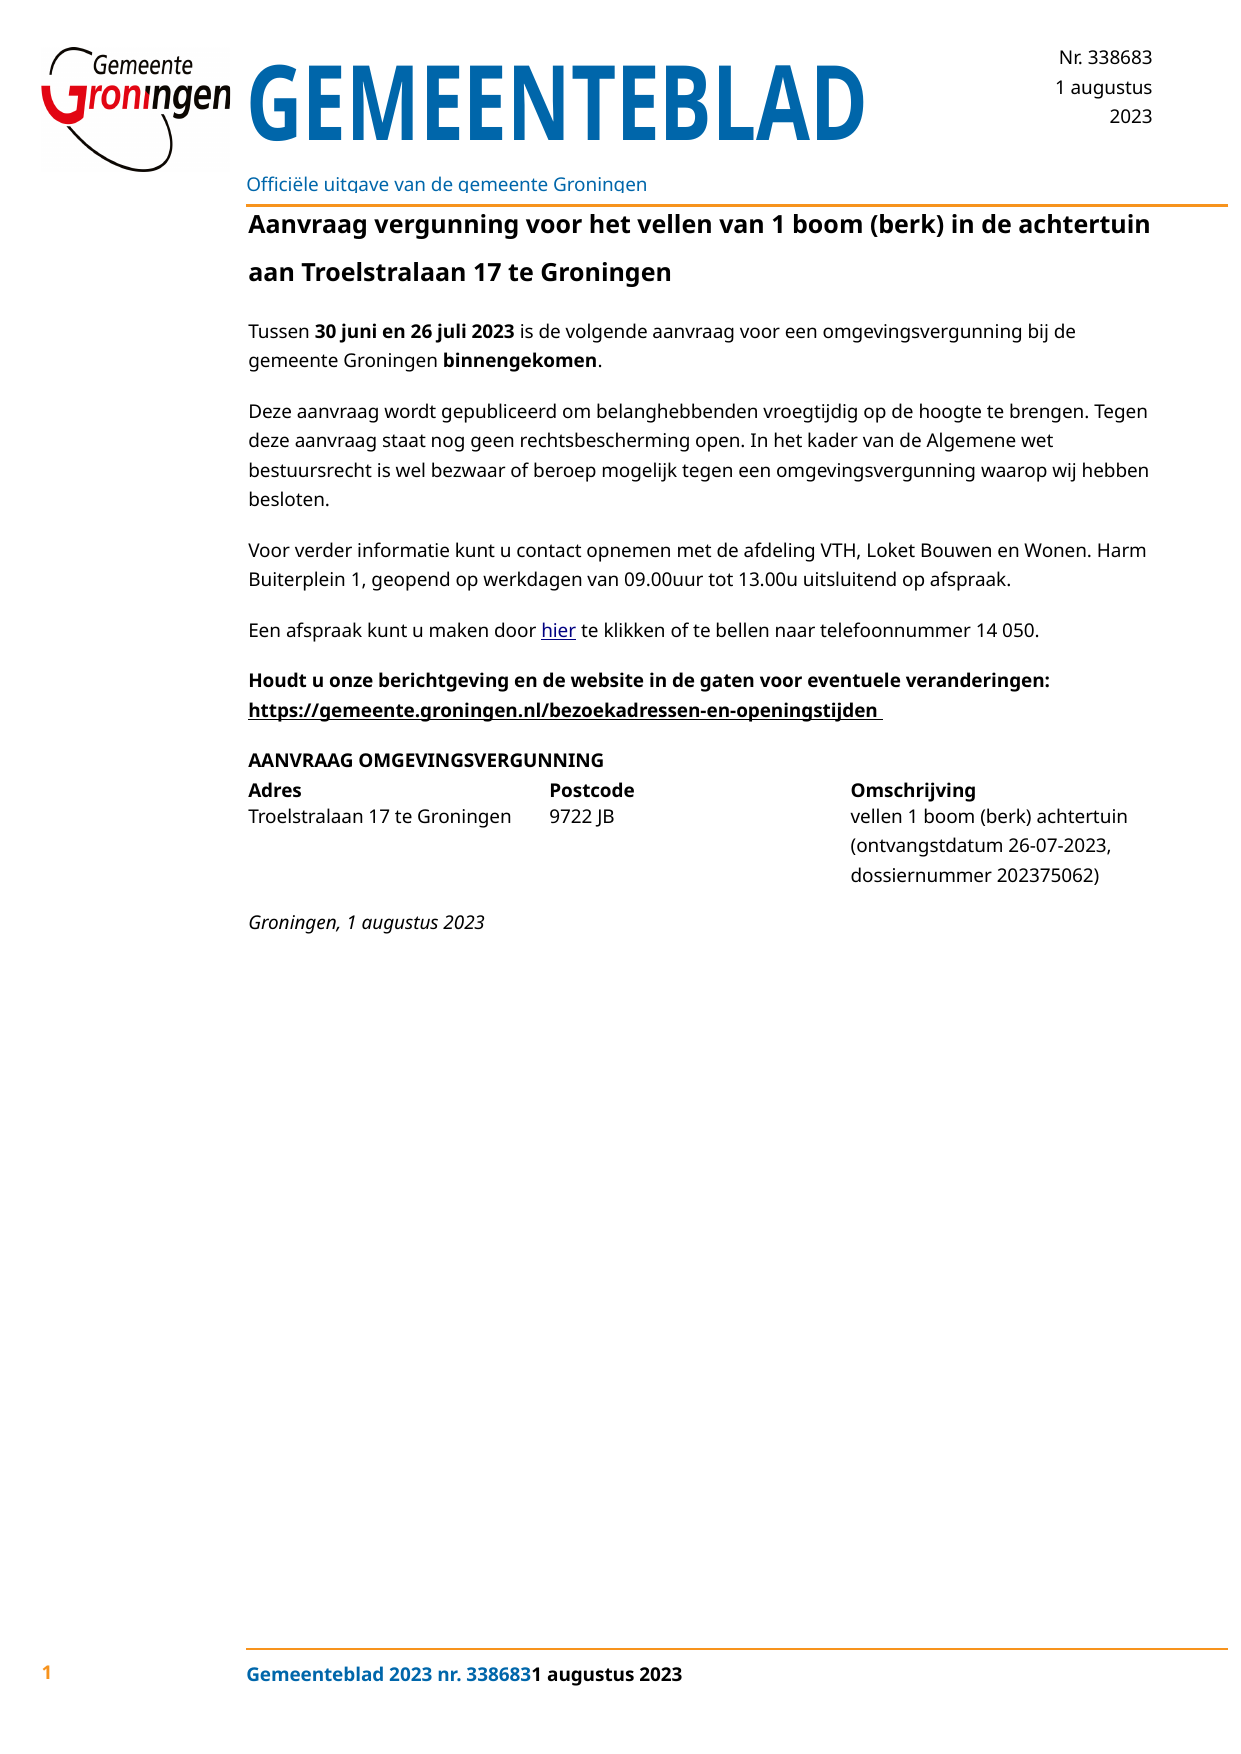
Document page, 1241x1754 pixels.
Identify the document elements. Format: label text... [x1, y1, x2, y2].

text Een afspraak kunt u maken door hier te klikken of te bellen naar telefoonnummer 14 050. [248, 617, 1152, 643]
text Tussen 30 juni en 26 juli 2023 is de volgende aanvraag voor een omgevingsvergunning bij de gemeente Groningen binnengekomen. [248, 318, 1152, 373]
text Deze aanvraag wordt gepubliceerd om belanghebbenden vroegtijdig op de hoogte te brengen. Tegen deze aanvraag staat nog geen rechtsbescherming open. In het kader van de Algemene wet bestuursrecht is wel bezwaar of beroep mogelijk tegen een omgevingsvergunning waarop wij hebben besloten. [248, 398, 1152, 512]
text Houdt u onze berichtgeving en de website in de gaten voor eventuele veranderingen: https://gemeente.groningen.nl/bezoekadressen-en-openingstijden [248, 667, 1152, 723]
table_cell Troelstralaan 17 te Groningen [248, 803, 549, 888]
table_cell vellen 1 boom (berk) achtertuin (ontvangstdatum 26-07-2023, dossiernummer 202375062) [850, 803, 1152, 888]
picture [41, 47, 231, 172]
text Voor verder informatie kunt u contact opnemen met de afdeling VTH, Loket Bouwen en Wonen. Harm Buiterplein 1, geopend op werkdagen van 09.00uur tot 13.00u uitsluitend op afspraak. [248, 537, 1152, 592]
text AANVRAAG OMGEVINGSVERGUNNING [248, 747, 1152, 773]
table_header Omschrijving [850, 777, 1152, 803]
table_cell 9722 JB [549, 803, 850, 888]
text Aanvraag vergunning voor het vellen van 1 boom (berk) in de achtertuin aan Troelstralaan 17 te Groningen [248, 207, 1152, 288]
text Groningen, 1 augustus 2023 [248, 909, 1152, 935]
table_header Postcode [549, 777, 850, 803]
table_header Adres [248, 777, 549, 803]
